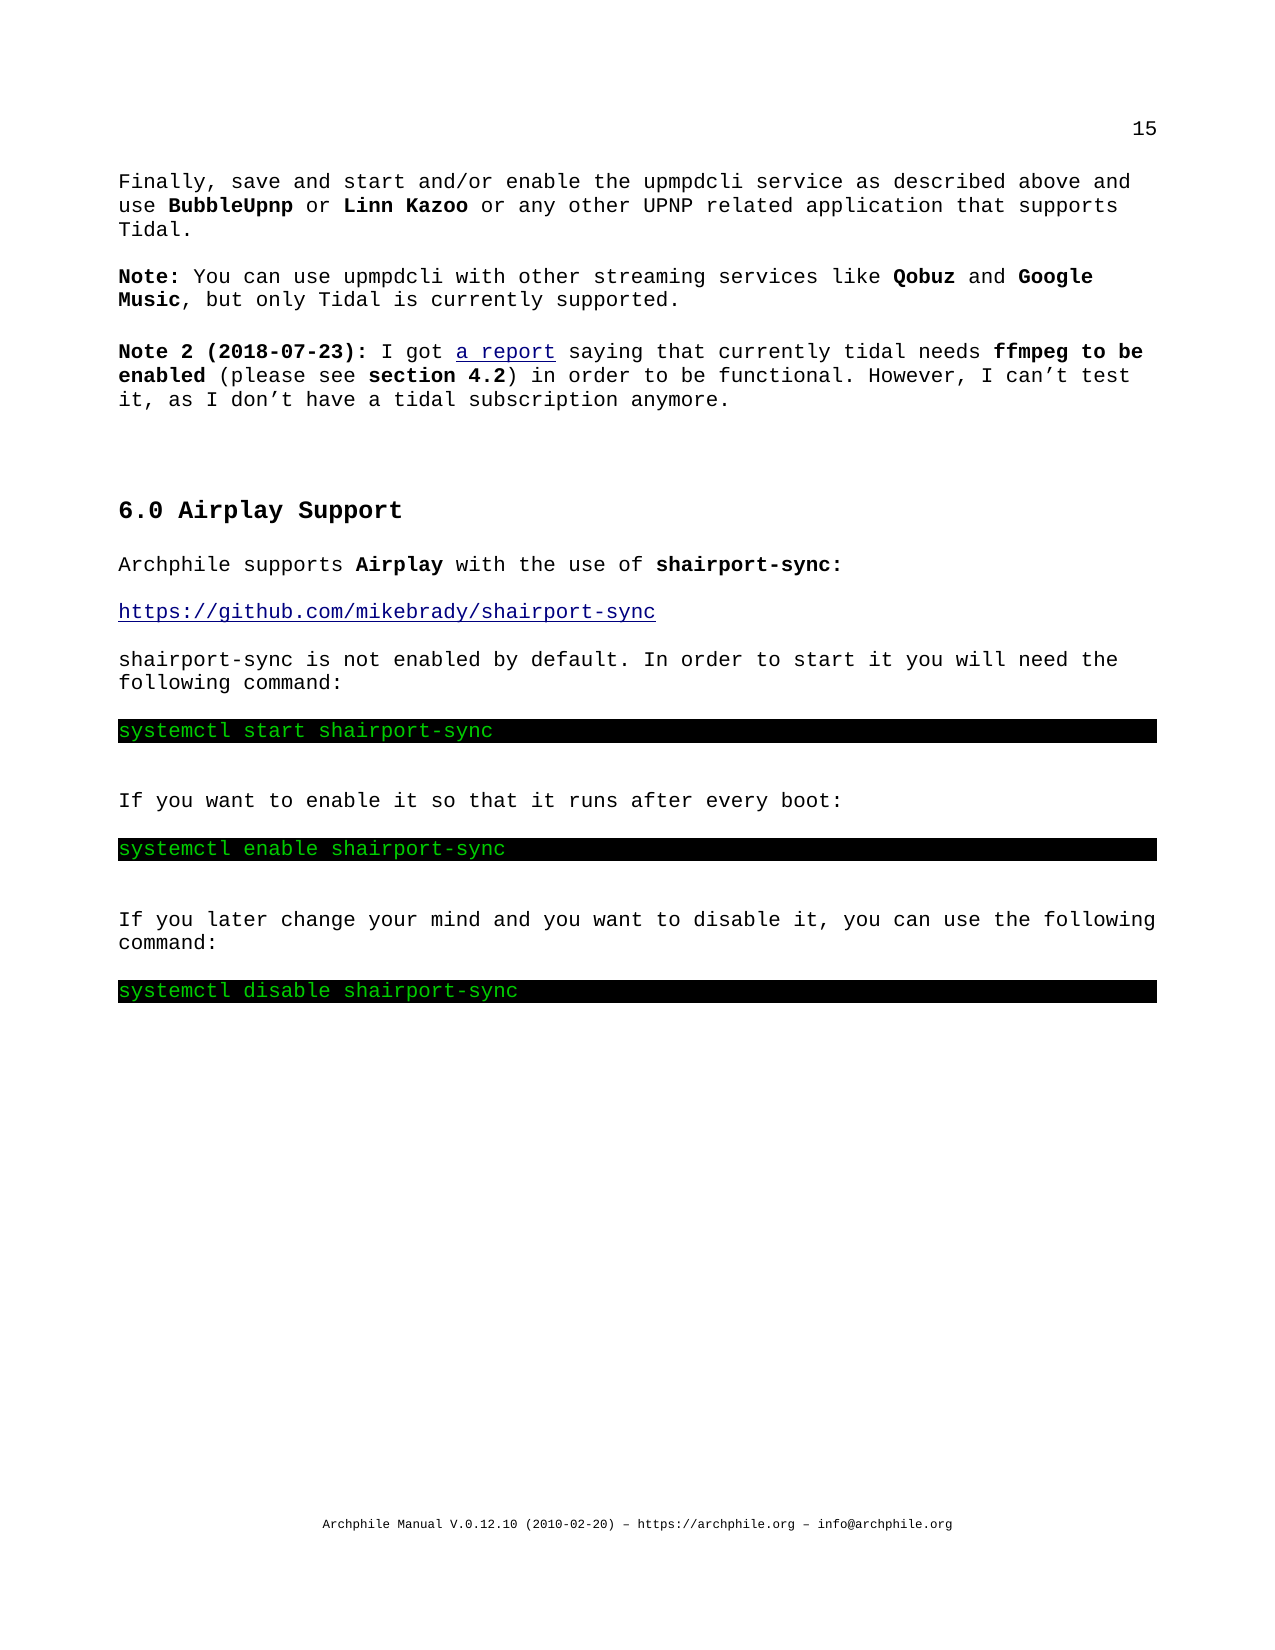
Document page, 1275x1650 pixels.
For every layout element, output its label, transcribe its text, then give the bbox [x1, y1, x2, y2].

text If you want to enable it so that it runs after every boot: [118, 791, 1157, 814]
text systemctl enable shairport-sync [118, 838, 1157, 861]
text systemctl disable shairport-sync [118, 980, 1157, 1003]
text shairport-sync is not enabled by default. In order to start it you will need the following command: [118, 649, 1157, 696]
text 6.0 Airplay Support [118, 497, 1157, 526]
text systemctl start shairport-sync [118, 719, 1157, 743]
text If you later change your mind and you want to disable it, you can use the following command: [118, 909, 1157, 956]
text Finally, save and start and/or enable the upmpdcli service as described above and use BubbleUpnp or Linn Kazoo or any other UPNP related application that supports Tidal. [118, 171, 1157, 242]
text https://github.com/mikebrady/shairport-sync [118, 601, 1157, 625]
text Archphile supports Airplay with the use of shairport-sync: [118, 554, 1157, 578]
text Note 2 (2018-07-23): I got a report saying that currently tidal needs ffmpeg to be enabled (please see section 4.2) in order to be functional. However, I can’t test it, as I don’t have a tidal subscription anymore. [118, 341, 1157, 412]
text Note: You can use upmpdcli with other streaming services like Qobuz and Google Music, but only Tidal is currently supported. [118, 266, 1157, 313]
